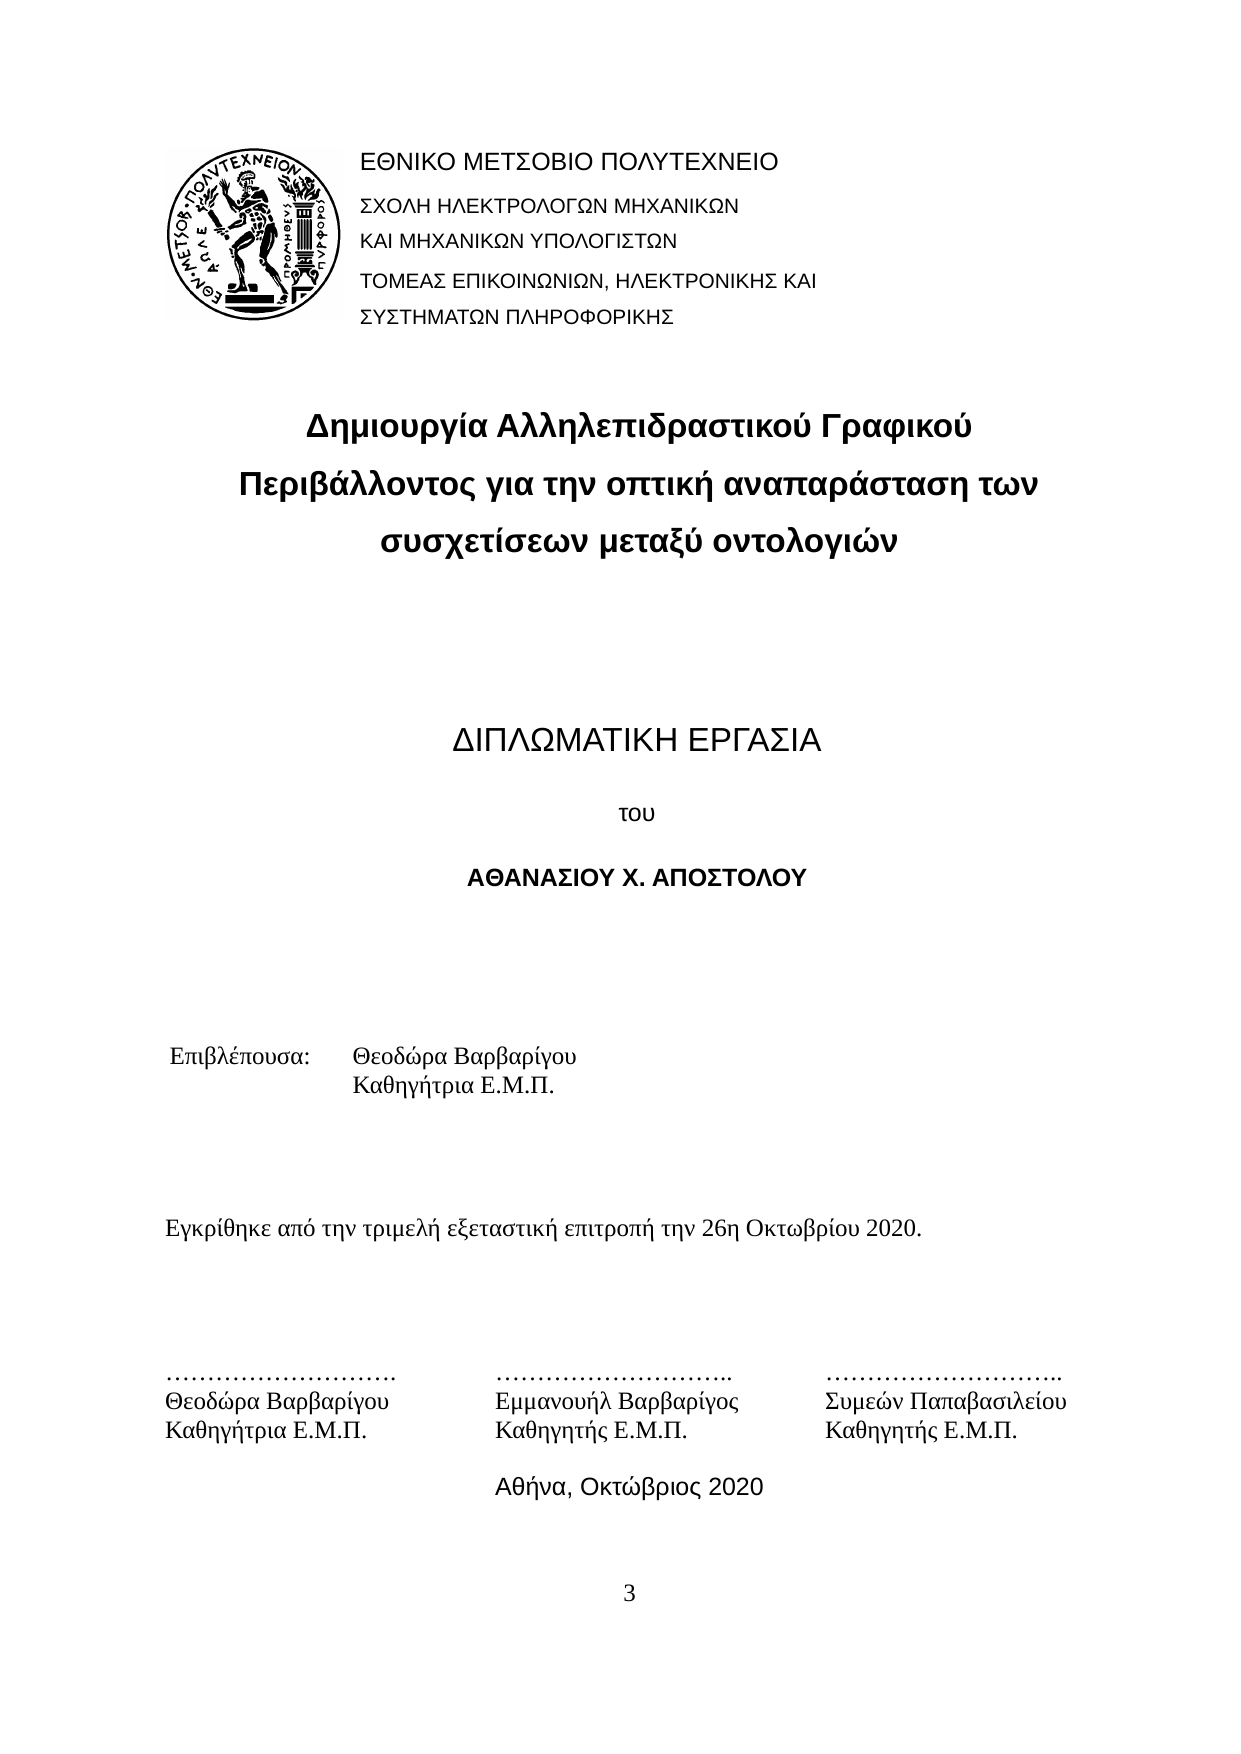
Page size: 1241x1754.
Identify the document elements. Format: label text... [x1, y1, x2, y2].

table_header [165, 147, 359, 357]
table_header Επιβλέπουσα: [169, 1041, 352, 1098]
text Αθήνα, Οκτώβριος 2020 [165, 1472, 1093, 1501]
table_header Θεοδώρα Βαρβαρίγου Καθηγήτρια Ε.Μ.Π. [353, 1041, 1093, 1098]
table_header ΕΘΝΙΚΟ ΜΕΤΣΟΒΙΟ ΠΟΛΥΤΕΧΝΕΙΟ ΣΧΟΛΗ ΗΛΕΚΤΡΟΛΟΓΩΝ ΜΗΧΑΝΙΚΩΝ ΚΑΙ ΜΗΧΑΝΙΚΩΝ ΥΠΟΛΟΓΙΣΤΩΝ ΤΟΜΕΑΣ ΕΠΙΚΟΙΝΩΝΙΩΝ, ΗΛΕΚΤΡΟΝΙΚΗΣ ΚΑΙ ΣΥΣΤΗΜΑΤΩΝ ΠΛΗΡΟΦΟΡΙΚΗΣ [360, 147, 885, 357]
text ΔΙΠΛΩΜΑΤΙΚΗ ΕΡΓΑΣΙΑ [186, 720, 1088, 758]
text του [186, 798, 1088, 827]
text Δημιουργία Αλληλεπιδραστικού Γραφικού Περιβάλλοντος για την οπτική αναπαράσταση των συσχετίσεων μεταξύ οντολογιών [186, 406, 1093, 560]
picture [165, 147, 344, 322]
table_header [750, 1357, 825, 1443]
table_header ……………………….. Συμεών Παπαβασιλείου Καθηγητής Ε.Μ.Π. [825, 1357, 1093, 1443]
table_header [420, 1357, 495, 1443]
table_header ………………………. Θεοδώρα Βαρβαρίγου Καθηγήτρια Ε.Μ.Π. [165, 1357, 420, 1443]
table_header ……………………….. Εμμανουήλ Βαρβαρίγος Καθηγητής Ε.Μ.Π. [495, 1357, 750, 1443]
text ΑΘΑΝΑΣΙΟΥ Χ. ΑΠΟΣΤΟΛΟΥ [186, 863, 1088, 891]
text Εγκρίθηκε από την τριμελή εξεταστική επιτροπή την 26η Οκτωβρίου 2020. [165, 1213, 1093, 1242]
